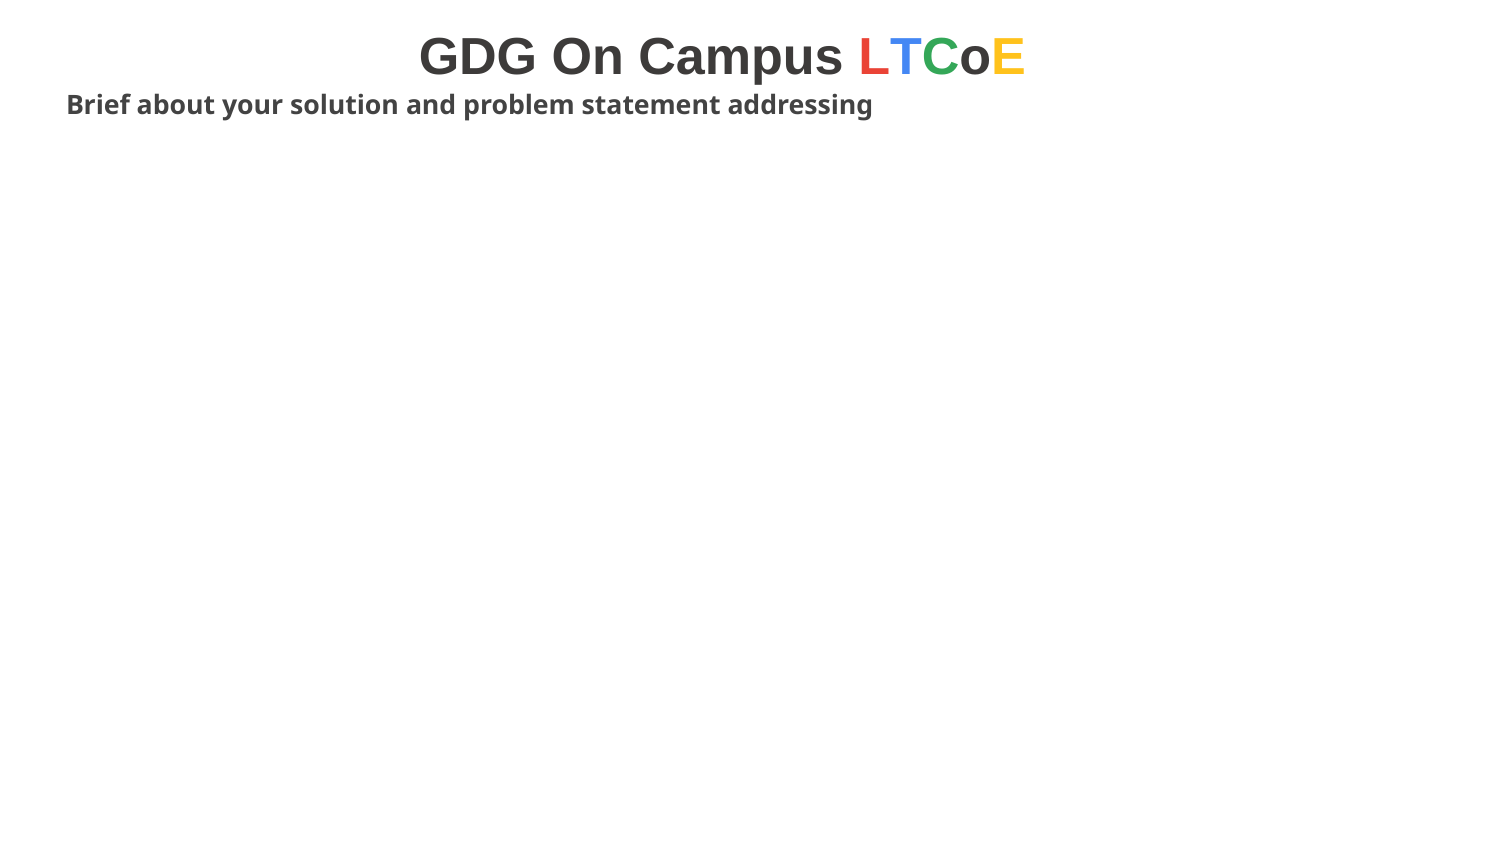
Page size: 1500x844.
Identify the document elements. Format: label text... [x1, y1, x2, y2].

text_box GDG On Campus LTCoE [403, 0, 1420, 100]
title Brief about your solution and problem statement addressing [51, 72, 1449, 167]
